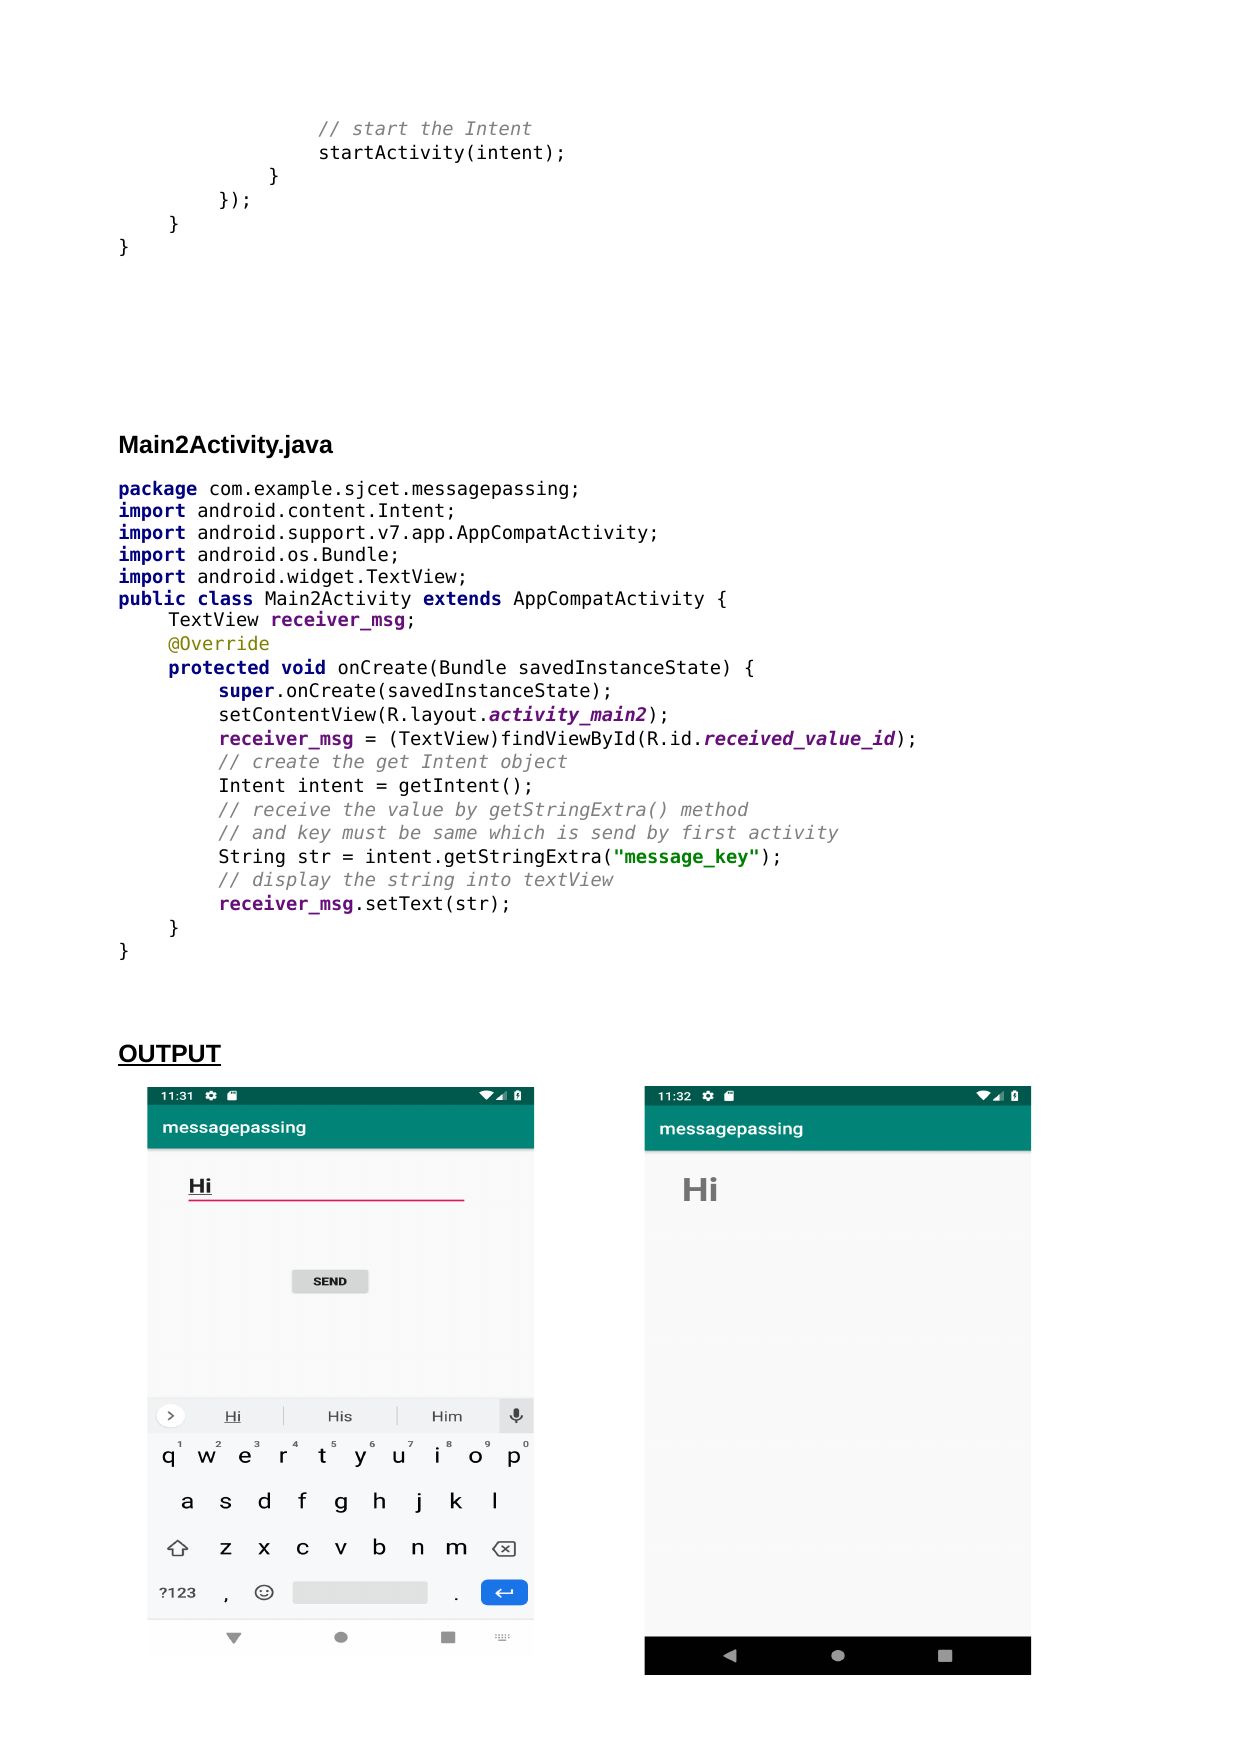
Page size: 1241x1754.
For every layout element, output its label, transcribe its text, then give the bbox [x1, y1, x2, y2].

text public class Main2Activity extends AppCompatActivity { [118, 587, 1122, 609]
text // and key must be same which is send by first activity [118, 822, 1122, 846]
text setContentView(R.layout.activity_main2); [118, 704, 1122, 728]
text import android.os.Bundle; [118, 544, 1122, 566]
text import android.widget.TextView; [118, 566, 1122, 587]
picture [644, 1086, 1032, 1675]
text import android.support.v7.app.AppCompatActivity; [118, 522, 1122, 544]
text String str = intent.getStringExtra("message_key"); [118, 846, 1122, 869]
text package com.example.sjcet.messagepassing; [118, 478, 1122, 500]
text startActivity(intent); [118, 142, 1122, 165]
picture [147, 1087, 535, 1656]
text // receive the value by getStringExtra() method [118, 798, 1122, 822]
text // display the string into textView [118, 869, 1122, 893]
text protected void onCreate(Bundle savedInstanceState) { [118, 657, 1122, 680]
text super.onCreate(savedInstanceState); [118, 680, 1122, 704]
text TextView receiver_msg; [118, 609, 1122, 633]
text @Override [118, 633, 1122, 657]
text } [118, 213, 1122, 236]
text // start the Intent [118, 118, 1122, 142]
text } [118, 940, 1122, 962]
text } [118, 165, 1122, 189]
text // create the get Intent object [118, 751, 1122, 775]
text Main2Activity.java [118, 431, 1122, 459]
text } [118, 236, 1122, 258]
text OUTPUT [118, 1039, 1122, 1068]
text receiver_msg = (TextView)findViewById(R.id.received_value_id); [118, 728, 1122, 751]
text receiver_msg.setText(str); [118, 893, 1122, 917]
text } [118, 917, 1122, 940]
text }); [118, 189, 1122, 213]
text Intent intent = getIntent(); [118, 775, 1122, 798]
text import android.content.Intent; [118, 500, 1122, 522]
